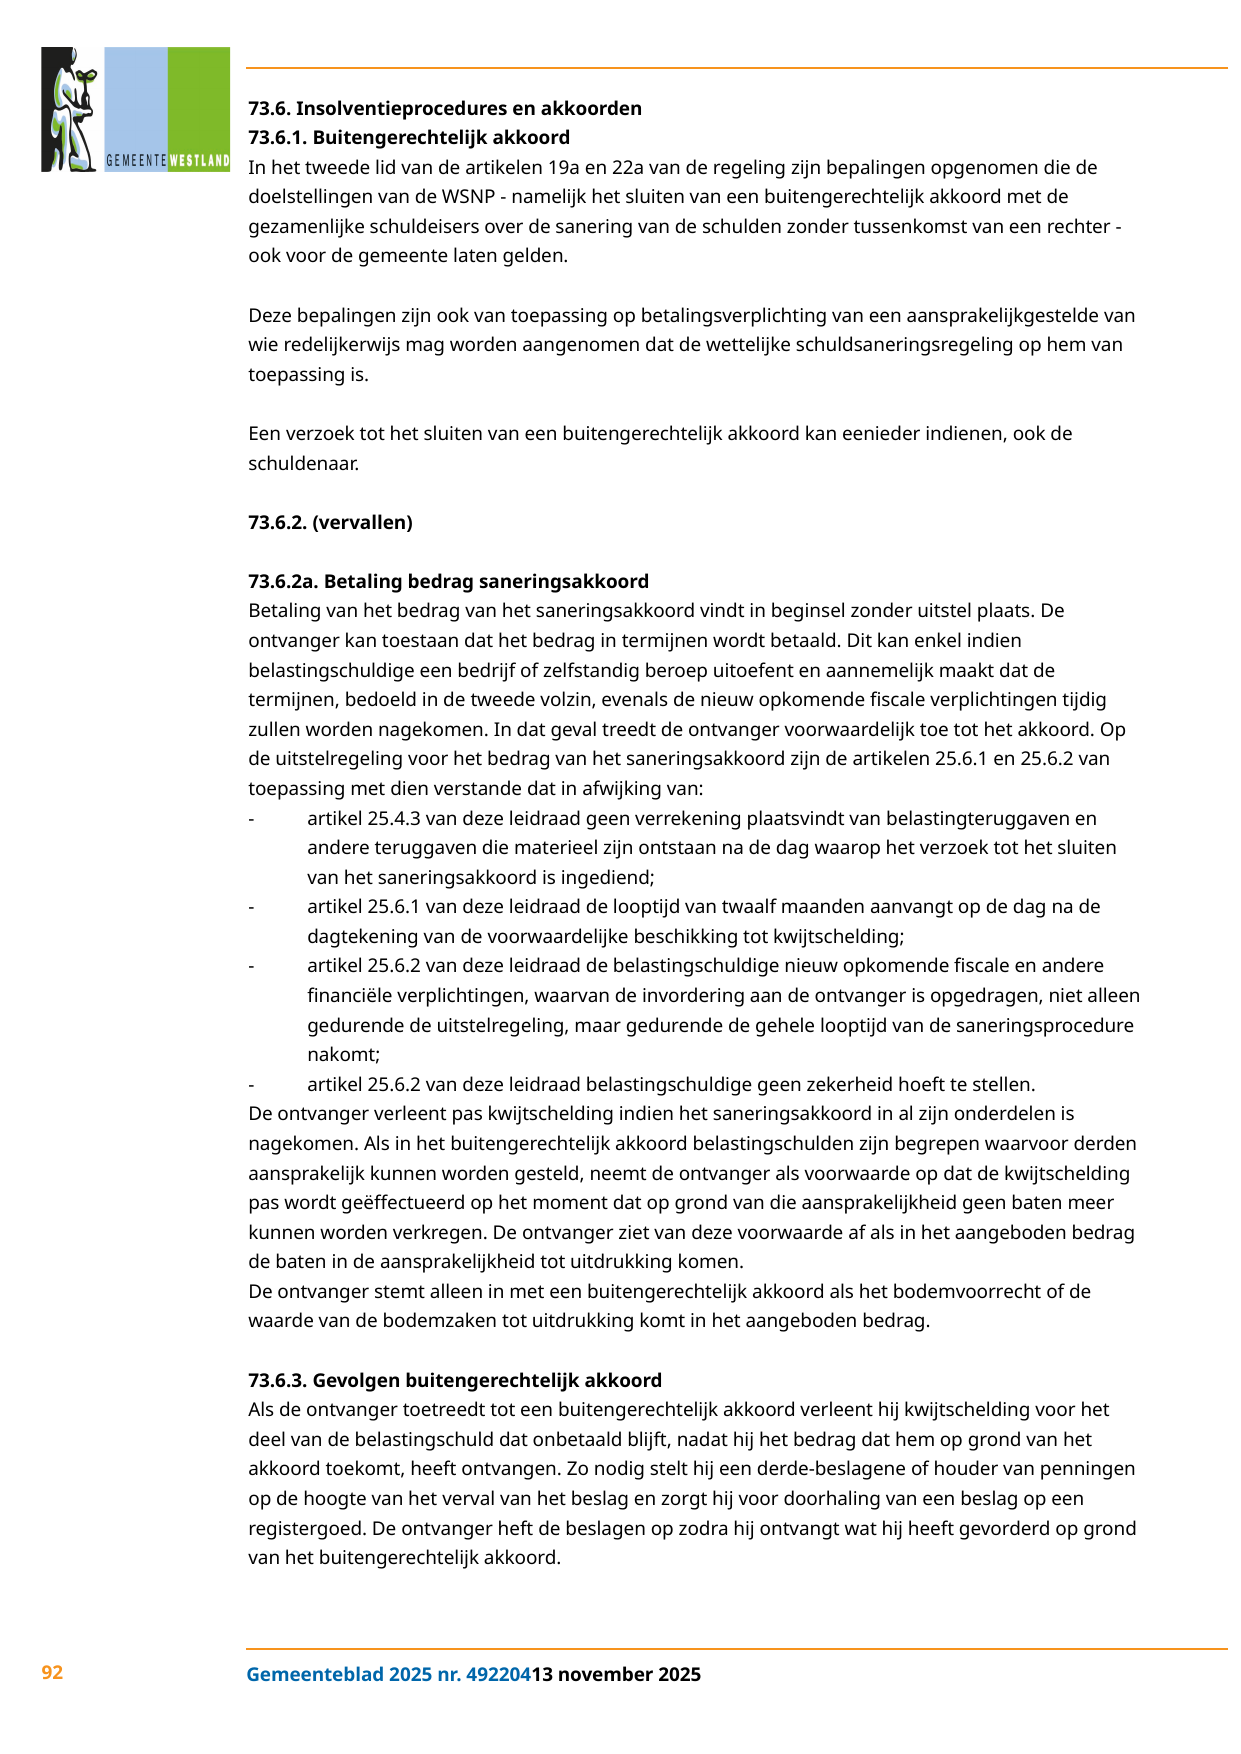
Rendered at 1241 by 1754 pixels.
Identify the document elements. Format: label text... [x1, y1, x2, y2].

text 73.6. Insolventieprocedures en akkoorden [248, 95, 1152, 121]
text Een verzoek tot het sluiten van een buitengerechtelijk akkoord kan eenieder indienen, ook de schuldenaar. [248, 420, 1152, 476]
text 73.6.2a. Betaling bedrag saneringsakkoord [248, 568, 1152, 594]
text 73.6.2. (vervallen) [248, 509, 1152, 535]
picture [41, 47, 231, 172]
text De ontvanger verleent pas kwijtschelding indien het saneringsakkoord in al zijn onderdelen is nagekomen. Als in het buitengerechtelijk akkoord belastingschulden zijn begrepen waarvoor derden aansprakelijk kunnen worden gesteld, neemt de ontvanger als voorwaarde op dat de kwijtschelding pas wordt geëffectueerd op het moment dat op grond van die aansprakelijkheid geen baten meer kunnen worden verkregen. De ontvanger ziet van deze voorwaarde af als in het aangeboden bedrag de baten in de aansprakelijkheid tot uitdrukking komen. [248, 1101, 1152, 1274]
text Betaling van het bedrag van het saneringsakkoord vindt in beginsel zonder uitstel plaats. De ontvanger kan toestaan dat het bedrag in termijnen wordt betaald. Dit kan enkel indien belastingschuldige een bedrijf of zelfstandig beroep uitoefent en aannemelijk maakt dat de termijnen, bedoeld in de tweede volzin, evenals de nieuw opkomende fiscale verplichtingen tijdig zullen worden nagekomen. In dat geval treedt de ontvanger voorwaardelijk toe tot het akkoord. Op de uitstelregeling voor het bedrag van het saneringsakkoord zijn de artikelen 25.6.1 en 25.6.2 van toepassing met dien verstande dat in afwijking van: [248, 598, 1152, 801]
text In het tweede lid van de artikelen 19a en 22a van de regeling zijn bepalingen opgenomen die de doelstellingen van de WSNP - namelijk het sluiten van een buitengerechtelijk akkoord met de gezamenlijke schuldeisers over de sanering van de schulden zonder tussenkomst van een rechter - ook voor de gemeente laten gelden. [248, 154, 1152, 268]
text De ontvanger stemt alleen in met een buitengerechtelijk akkoord als het bodemvoorrecht of de waarde van de bodemzaken tot uitdrukking komt in het aangeboden bedrag. [248, 1278, 1152, 1333]
text 73.6.3. Gevolgen buitengerechtelijk akkoord [248, 1367, 1152, 1393]
text Als de ontvanger toetreedt tot een buitengerechtelijk akkoord verleent hij kwijtschelding voor het deel van de belastingschuld dat onbetaald blijft, nadat hij het bedrag dat hem op grond van het akkoord toekomt, heeft ontvangen. Zo nodig stelt hij een derde-beslagene of houder van penningen op de hoogte van het verval van het beslag en zorgt hij voor doorhaling van een beslag op een registergoed. De ontvanger heft de beslagen op zodra hij ontvangt wat hij heeft gevorderd op grond van het buitengerechtelijk akkoord. [248, 1396, 1152, 1570]
list artikel 25.4.3 van deze leidraad geen verrekening plaatsvindt van belastingteruggaven en andere teruggaven die materieel zijn ontstaan na de dag waarop het verzoek tot het sluiten van het saneringsakkoord is ingediend; [248, 805, 1152, 890]
text 73.6.1. Buitengerechtelijk akkoord [248, 124, 1152, 150]
list artikel 25.6.1 van deze leidraad de looptijd van twaalf maanden aanvangt op de dag na de dagtekening van de voorwaardelijke beschikking tot kwijtschelding; [248, 893, 1152, 949]
text Deze bepalingen zijn ook van toepassing op betalingsverplichting van een aansprakelijkgestelde van wie redelijkerwijs mag worden aangenomen dat de wettelijke schuldsaneringsregeling op hem van toepassing is. [248, 302, 1152, 387]
list artikel 25.6.2 van deze leidraad belastingschuldige geen zekerheid hoeft te stellen. [248, 1071, 1152, 1097]
list artikel 25.6.2 van deze leidraad de belastingschuldige nieuw opkomende fiscale en andere financiële verplichtingen, waarvan de invordering aan de ontvanger is opgedragen, niet alleen gedurende de uitstelregeling, maar gedurende de gehele looptijd van de saneringsprocedure nakomt; [248, 953, 1152, 1067]
